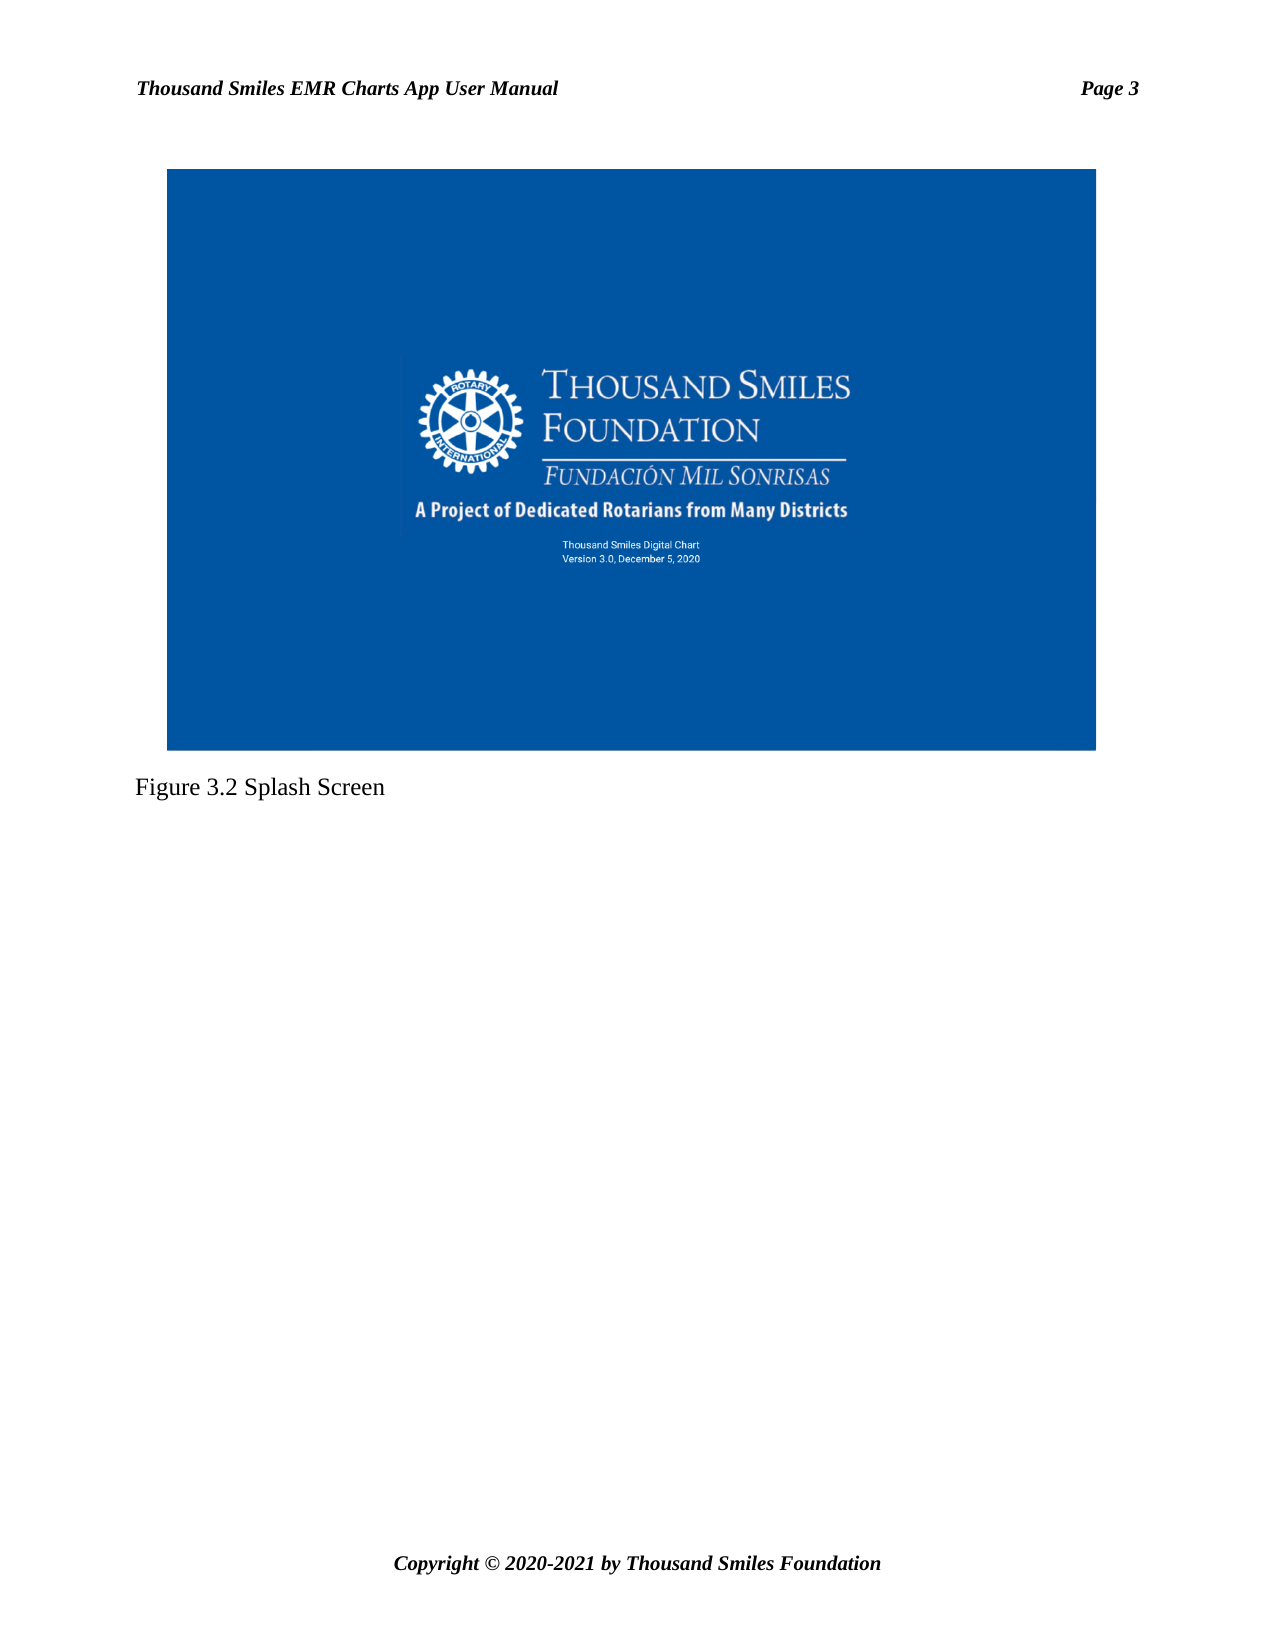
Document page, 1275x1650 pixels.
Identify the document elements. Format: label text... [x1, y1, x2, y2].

picture [167, 169, 1097, 751]
text Figure 3.2 Splash Screen [135, 775, 1140, 800]
